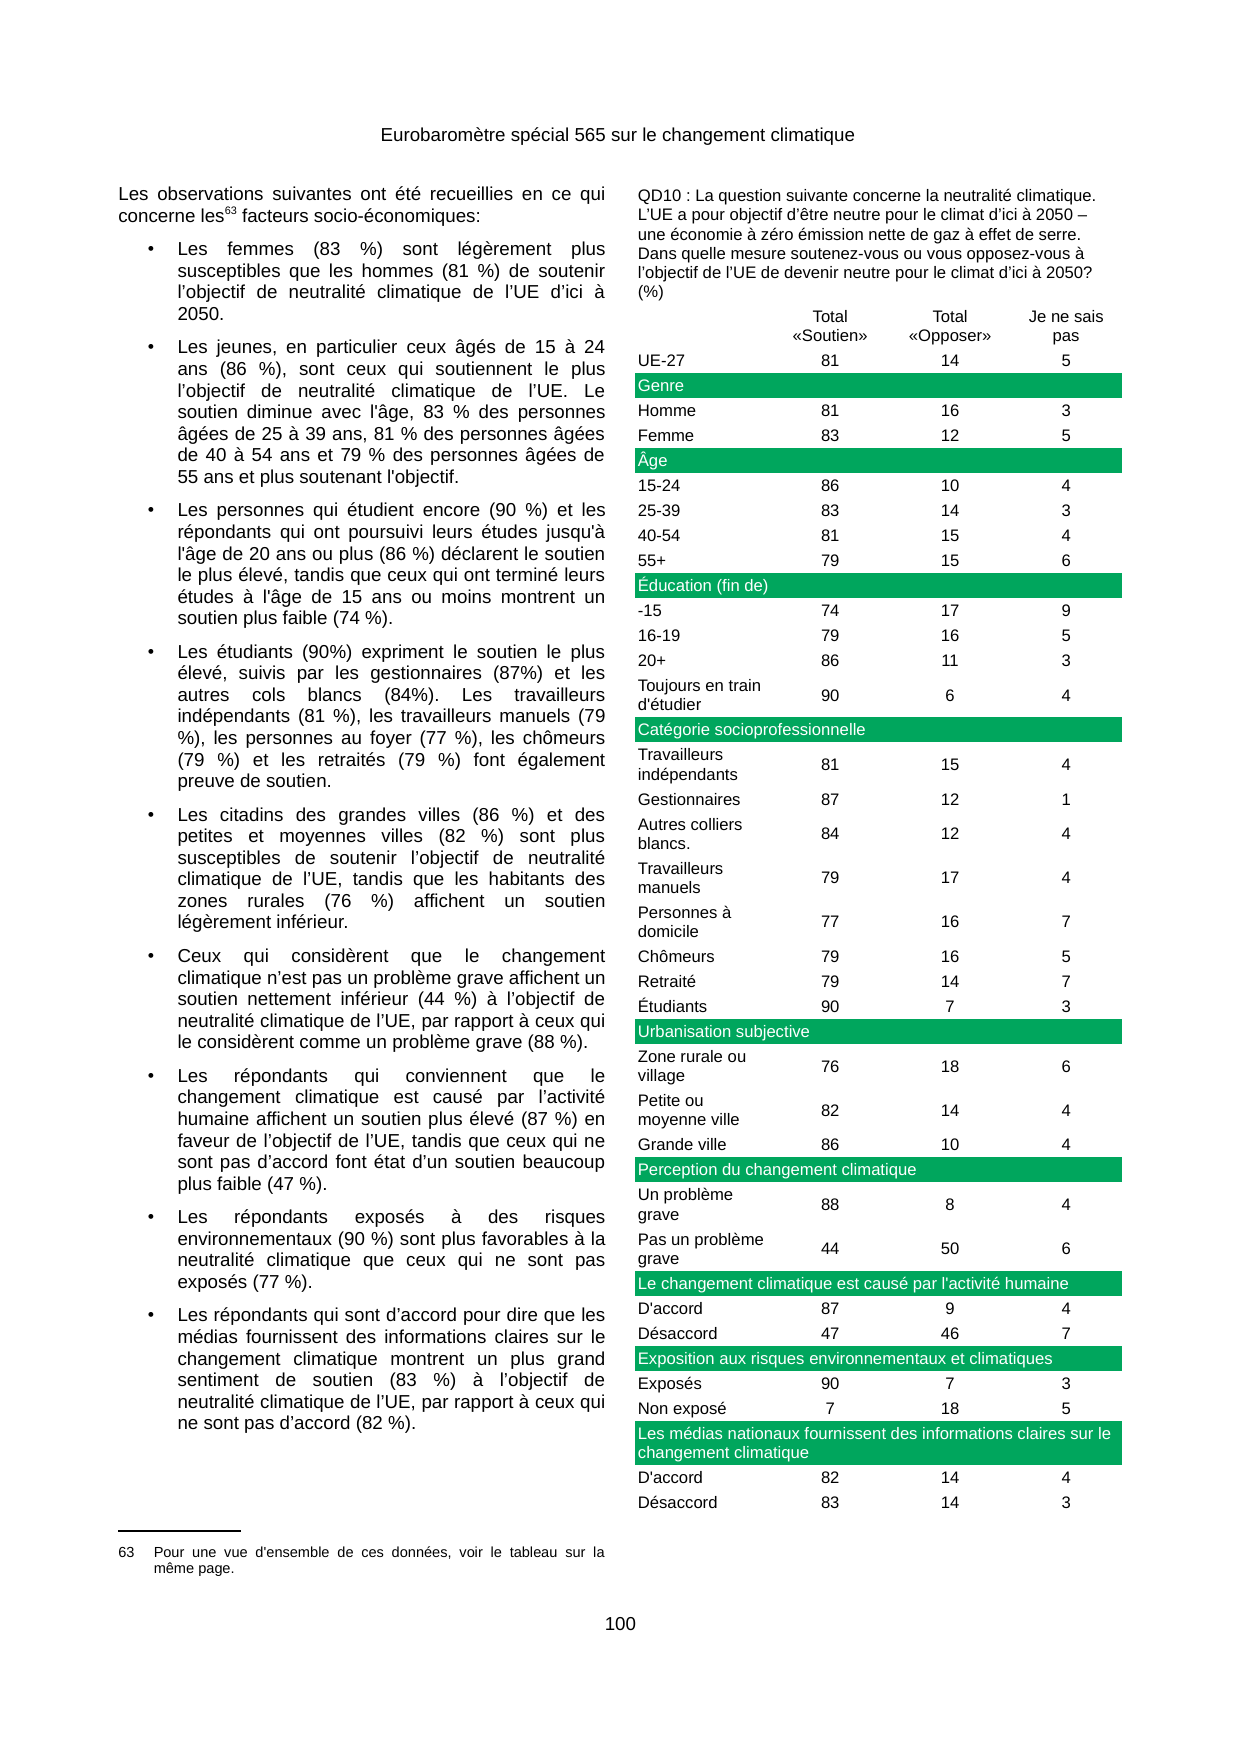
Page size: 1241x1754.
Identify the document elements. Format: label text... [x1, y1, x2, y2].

list Les personnes qui étudient encore (90 %) et les répondants qui ont poursuivi leurs études jusqu'à l'âge de 20 ans ou plus (86 %) déclarent le soutien le plus élevé, tandis que ceux qui ont terminé leurs études à l'âge de 15 ans ou moins montrent un soutien plus faible (74 %). [148, 499, 605, 629]
table_cell Exposés [635, 1371, 770, 1396]
table_cell 6 [1010, 1226, 1122, 1271]
table_cell 87 [770, 1296, 890, 1321]
table_cell 84 [770, 811, 890, 856]
table_cell 81 [770, 523, 890, 548]
table_cell 74 [770, 598, 890, 623]
list Les répondants qui conviennent que le changement climatique est causé par l’activité humaine affichent un soutien plus élevé (87 %) en faveur de l’objectif de l’UE, tandis que ceux qui ne sont pas d’accord font état d’un soutien beaucoup plus faible (47 %). [148, 1064, 605, 1194]
table_cell 14 [890, 1465, 1010, 1490]
table_cell 11 [890, 648, 1010, 673]
table_cell Âge [635, 448, 1122, 473]
list Les citadins des grandes villes (86 %) et des petites et moyennes villes (82 %) sont plus susceptibles de soutenir l’objectif de neutralité climatique de l’UE, tandis que les habitants des zones rurales (76 %) affichent un soutien légèrement inférieur. [148, 803, 605, 933]
table_cell 3 [1010, 1490, 1122, 1515]
table_cell Non exposé [635, 1396, 770, 1421]
table_cell 12 [890, 811, 1010, 856]
list Les femmes (83 %) sont légèrement plus susceptibles que les hommes (81 %) de soutenir l’objectif de neutralité climatique de l’UE d’ici à 2050. [148, 238, 605, 324]
table_cell 44 [770, 1226, 890, 1271]
table_cell 5 [1010, 623, 1122, 648]
table_cell 83 [770, 423, 890, 448]
table_cell 4 [1010, 1132, 1122, 1157]
table_cell 25-39 [635, 498, 770, 523]
table_cell 5 [1010, 944, 1122, 969]
table_cell 77 [770, 900, 890, 944]
table_cell 79 [770, 944, 890, 969]
table_cell 7 [890, 994, 1010, 1019]
table_cell 4 [1010, 811, 1122, 856]
table_cell 9 [890, 1296, 1010, 1321]
table_cell 4 [1010, 1088, 1122, 1132]
table_cell 81 [770, 348, 890, 373]
table_cell 14 [890, 348, 1010, 373]
table_header QD10 : La question suivante concerne la neutralité climatique. L’UE a pour objectif d’être neutre pour le climat d’ici à 2050 – une économie à zéro émission nette de gaz à effet de serre. Dans quelle mesure soutenez-vous ou vous opposez-vous à l’objectif de l’UE de devenir neutre pour le climat d’ici à 2050? (%) [635, 183, 1122, 304]
table_cell 14 [890, 498, 1010, 523]
table_cell 4 [1010, 742, 1122, 786]
table_cell 4 [1010, 473, 1122, 498]
list Les étudiants (90%) expriment le soutien le plus élevé, suivis par les gestionnaires (87%) et les autres cols blancs (84%). Les travailleurs indépendants (81 %), les travailleurs manuels (79 %), les personnes au foyer (77 %), les chômeurs (79 %) et les retraités (79 %) font également preuve de soutien. [148, 641, 605, 792]
table_cell 18 [890, 1044, 1010, 1088]
table_cell 46 [890, 1321, 1010, 1346]
table_cell 7 [1010, 969, 1122, 994]
list Les jeunes, en particulier ceux âgés de 15 à 24 ans (86 %), sont ceux qui soutiennent le plus l’objectif de neutralité climatique de l’UE. Le soutien diminue avec l'âge, 83 % des personnes âgées de 25 à 39 ans, 81 % des personnes âgées de 40 à 54 ans et 79 % des personnes âgées de 55 ans et plus soutenant l'objectif. [148, 336, 605, 487]
table_cell Désaccord [635, 1490, 770, 1515]
table_cell UE-27 [635, 348, 770, 373]
table_cell 3 [1010, 498, 1122, 523]
table_cell Éducation (fin de) [635, 573, 1122, 598]
table_cell 10 [890, 473, 1010, 498]
table_cell D'accord [635, 1296, 770, 1321]
table_cell 8 [890, 1182, 1010, 1226]
table_cell 90 [770, 1371, 890, 1396]
table_cell 55+ [635, 548, 770, 573]
table_cell Toujours en train d'étudier [635, 673, 770, 717]
table_cell Retraité [635, 969, 770, 994]
list Les répondants qui sont d’accord pour dire que les médias fournissent des informations claires sur le changement climatique montrent un plus grand sentiment de soutien (83 %) à l’objectif de neutralité climatique de l’UE, par rapport à ceux qui ne sont pas d’accord (82 %). [148, 1304, 605, 1434]
table_cell 6 [1010, 1044, 1122, 1088]
table_cell 12 [890, 786, 1010, 811]
table_cell 14 [890, 969, 1010, 994]
table_cell 83 [770, 1490, 890, 1515]
table_cell [635, 304, 770, 348]
table_cell 5 [1010, 423, 1122, 448]
table_cell 90 [770, 994, 890, 1019]
table_cell Autres colliers blancs. [635, 811, 770, 856]
table_cell 7 [770, 1396, 890, 1421]
table_cell 4 [1010, 673, 1122, 717]
table_cell 18 [890, 1396, 1010, 1421]
table_cell 5 [1010, 348, 1122, 373]
table_cell Catégorie socioprofessionnelle [635, 717, 1122, 742]
table_cell D'accord [635, 1465, 770, 1490]
table_cell 83 [770, 498, 890, 523]
table_cell 16 [890, 900, 1010, 944]
table_cell 4 [1010, 1296, 1122, 1321]
table_cell 82 [770, 1088, 890, 1132]
table_cell 5 [1010, 1396, 1122, 1421]
table_cell Genre [635, 373, 1122, 398]
table_cell 14 [890, 1088, 1010, 1132]
table_cell 16-19 [635, 623, 770, 648]
table_cell 88 [770, 1182, 890, 1226]
table_cell 7 [890, 1371, 1010, 1396]
text Pour une vue d'ensemble de ces données, voir le tableau sur la même page. [118, 1543, 605, 1577]
table_cell 3 [1010, 994, 1122, 1019]
table_cell Zone rurale ou village [635, 1044, 770, 1088]
text Les observations suivantes ont été recueillies en ce qui concerne les facteurs socio-économiques: [118, 183, 605, 226]
table_cell 3 [1010, 648, 1122, 673]
table_cell 16 [890, 944, 1010, 969]
table_cell Étudiants [635, 994, 770, 1019]
table_cell 47 [770, 1321, 890, 1346]
table_cell 79 [770, 856, 890, 900]
table_cell 10 [890, 1132, 1010, 1157]
table_cell 7 [1010, 1321, 1122, 1346]
table_cell 86 [770, 648, 890, 673]
table_cell Grande ville [635, 1132, 770, 1157]
table_cell 4 [1010, 856, 1122, 900]
table_cell 79 [770, 623, 890, 648]
table_cell 17 [890, 598, 1010, 623]
table_cell Total «Soutien» [770, 304, 890, 348]
table_cell 3 [1010, 398, 1122, 423]
table_cell 17 [890, 856, 1010, 900]
table_cell 76 [770, 1044, 890, 1088]
table_cell 15 [890, 548, 1010, 573]
table_cell 4 [1010, 523, 1122, 548]
table_cell Pas un problème grave [635, 1226, 770, 1271]
table_cell 9 [1010, 598, 1122, 623]
table_cell 3 [1010, 1371, 1122, 1396]
table_cell Petite ou moyenne ville [635, 1088, 770, 1132]
table_cell Les médias nationaux fournissent des informations claires sur le changement climatique [635, 1421, 1122, 1465]
table_cell 79 [770, 969, 890, 994]
table_cell Perception du changement climatique [635, 1157, 1122, 1182]
table_cell Je ne sais pas [1010, 304, 1122, 348]
table_cell 7 [1010, 900, 1122, 944]
table_cell Chômeurs [635, 944, 770, 969]
table_cell 16 [890, 398, 1010, 423]
table_cell Le changement climatique est causé par l'activité humaine [635, 1271, 1122, 1296]
table_cell Femme [635, 423, 770, 448]
table_cell 81 [770, 398, 890, 423]
table_cell 87 [770, 786, 890, 811]
table_cell Homme [635, 398, 770, 423]
table_cell 82 [770, 1465, 890, 1490]
table_cell 86 [770, 1132, 890, 1157]
table_cell Travailleurs indépendants [635, 742, 770, 786]
table_cell Total «Opposer» [890, 304, 1010, 348]
table_cell 14 [890, 1490, 1010, 1515]
table_cell 4 [1010, 1465, 1122, 1490]
table_cell 15 [890, 742, 1010, 786]
list Les répondants exposés à des risques environnementaux (90 %) sont plus favorables à la neutralité climatique que ceux qui ne sont pas exposés (77 %). [148, 1206, 605, 1292]
table_cell 79 [770, 548, 890, 573]
table_cell 12 [890, 423, 1010, 448]
table_cell Personnes à domicile [635, 900, 770, 944]
table_cell 15 [890, 523, 1010, 548]
table_cell 40-54 [635, 523, 770, 548]
table_cell 81 [770, 742, 890, 786]
table_cell 20+ [635, 648, 770, 673]
table_cell Travailleurs manuels [635, 856, 770, 900]
table_cell 1 [1010, 786, 1122, 811]
table_cell Désaccord [635, 1321, 770, 1346]
table_cell Gestionnaires [635, 786, 770, 811]
table_cell 15-24 [635, 473, 770, 498]
list Ceux qui considèrent que le changement climatique n’est pas un problème grave affichent un soutien nettement inférieur (44 %) à l’objectif de neutralité climatique de l’UE, par rapport à ceux qui le considèrent comme un problème grave (88 %). [148, 945, 605, 1053]
table_cell Un problème grave [635, 1182, 770, 1226]
table_cell 4 [1010, 1182, 1122, 1226]
table_cell 86 [770, 473, 890, 498]
table_cell Urbanisation subjective [635, 1019, 1122, 1044]
table_cell 90 [770, 673, 890, 717]
table_cell -15 [635, 598, 770, 623]
table_cell Exposition aux risques environnementaux et climatiques [635, 1346, 1122, 1371]
table_cell 6 [890, 673, 1010, 717]
table_cell 16 [890, 623, 1010, 648]
table_cell 6 [1010, 548, 1122, 573]
table_cell 50 [890, 1226, 1010, 1271]
